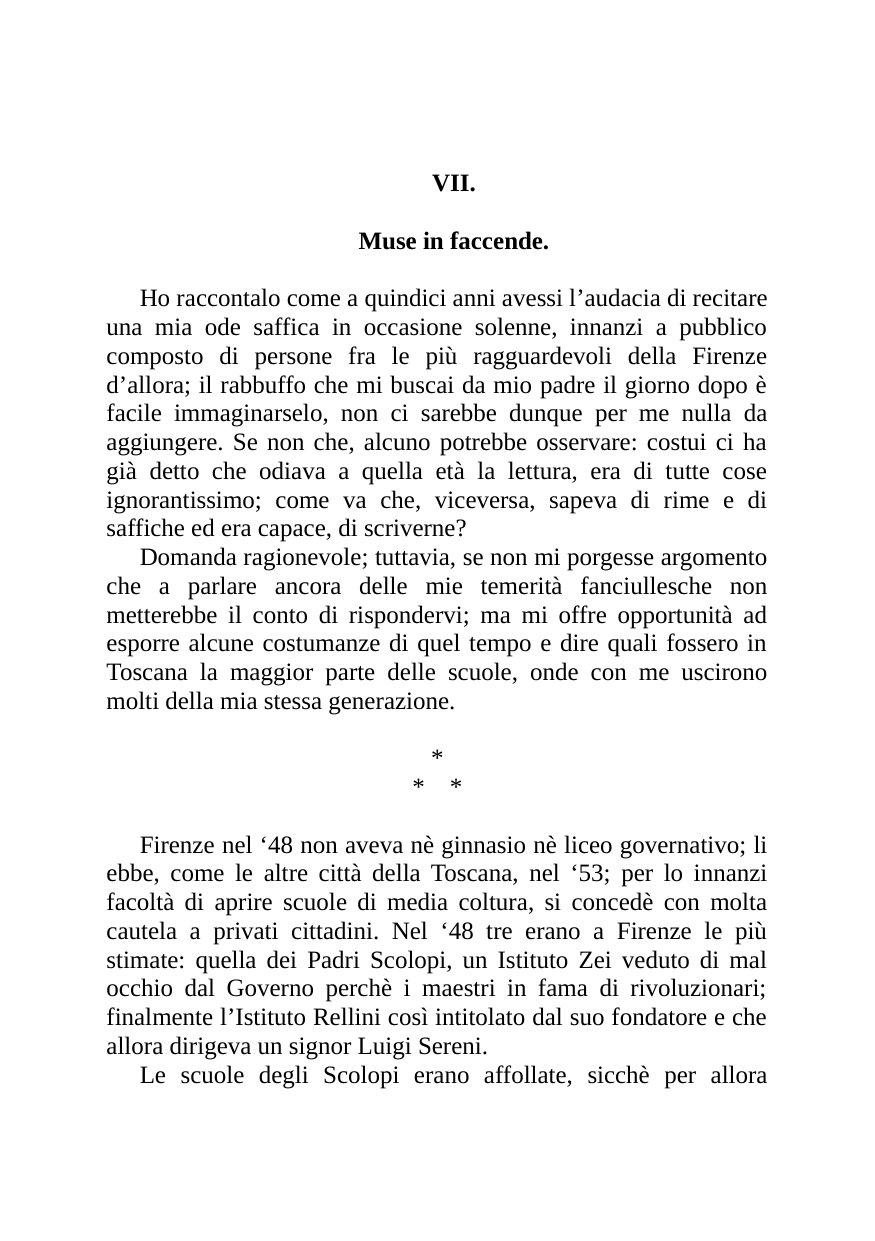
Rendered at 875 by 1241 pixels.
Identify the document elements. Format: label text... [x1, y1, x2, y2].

text VII. [106, 168, 768, 197]
text Domanda ragionevole; tuttavia, se non mi porgesse argomento che a parlare ancora delle mie temerità fanciullesche non metterebbe il conto di rispondervi; ma mi offre opportunità ad esporre alcune costumanze di quel tempo e dire quali fossero in Toscana la maggior parte delle scuole, onde con me uscirono molti della mia stessa generazione. [106, 542, 768, 715]
text Muse in faccende. [106, 226, 768, 255]
text * * [106, 772, 768, 801]
text Ho raccontalo come a quindici anni avessi l’audacia di recitare una mia ode saffica in occasione solenne, innanzi a pubblico composto di persone fra le più ragguardevoli della Firenze d’allora; il rabbuffo che mi buscai da mio padre il giorno dopo è facile immaginarselo, non ci sarebbe dunque per me nulla da aggiungere. Se non che, alcuno potrebbe osservare: costui ci ha già detto che odiava a quella età la lettura, era di tutte cose ignorantissimo; come va che, viceversa, sapeva di rime e di saffiche ed era capace, di scriverne? [106, 283, 768, 542]
text Le scuole degli Scolopi erano affollate, sicchè per allora [106, 1060, 768, 1088]
text Firenze nel ‘48 non aveva nè ginnasio nè liceo governativo; li ebbe, come le altre città della Toscana, nel ‘53; per lo innanzi facoltà di aprire scuole di media coltura, si concedè con molta cautela a privati cittadini. Nel ‘48 tre erano a Firenze le più stimate: quella dei Padri Scolopi, un Istituto Zei veduto di mal occhio dal Governo perchè i maestri in fama di rivoluzionari; finalmente l’Istituto Rellini così intitolato dal suo fondatore e che allora dirigeva un signor Luigi Sereni. [106, 830, 768, 1060]
text * [106, 743, 768, 772]
